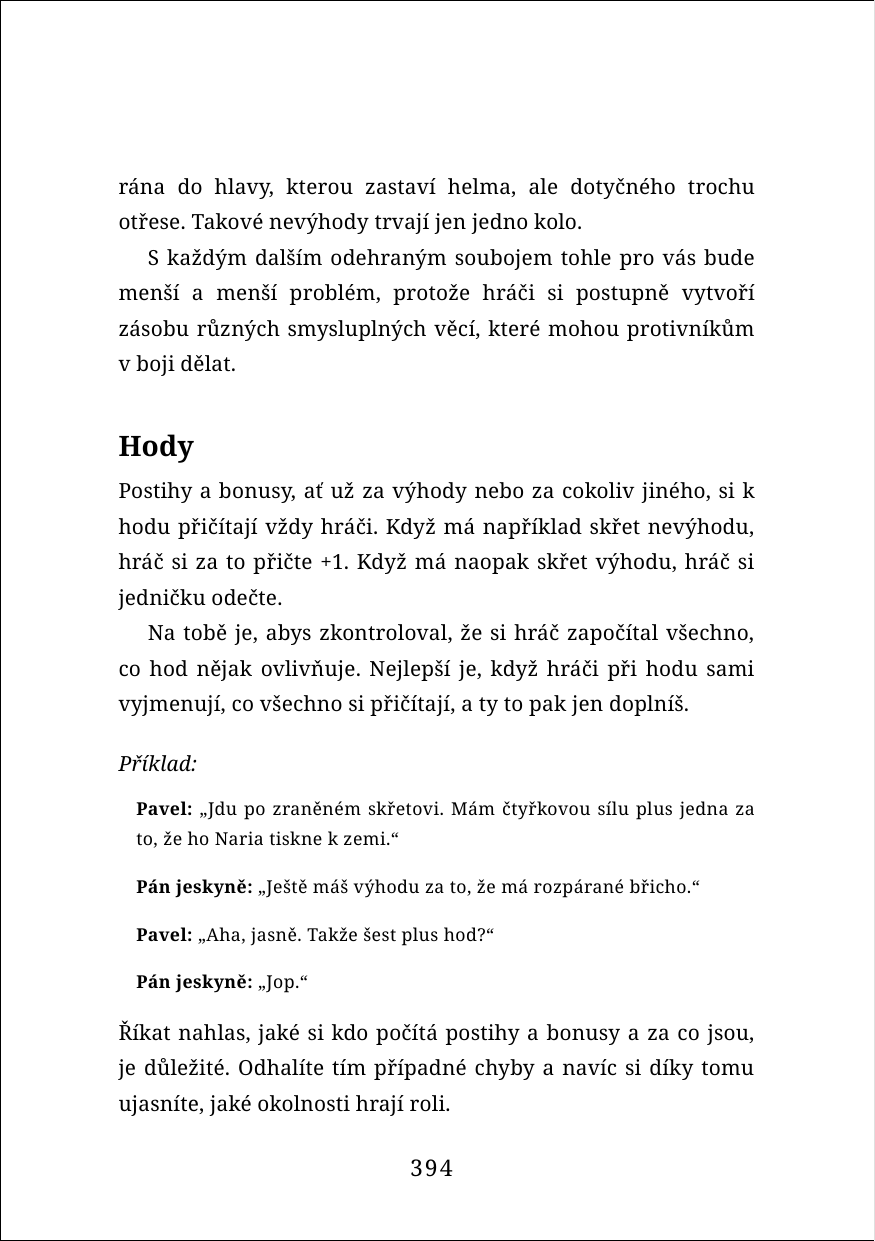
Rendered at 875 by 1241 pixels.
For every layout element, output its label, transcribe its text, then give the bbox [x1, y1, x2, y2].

text Příklad: [118, 749, 756, 777]
text Říkat nahlas, jaké si kdo počítá postihy a bonusy a za co jsou, je důležité. Odhalíte tím případné chyby a navíc si díky tomu ujasníte, jaké okolnosti hrají roli. [118, 1018, 756, 1117]
text Pán jeskyně: „Ještě máš výhodu za to, že má rozpárané břicho.“ [136, 874, 756, 898]
text Postihy a bonusy, ať už za výhody nebo za cokoliv jiného, si k hodu přičítají vždy hráči. Když má například skřet nevýhodu, hráč si za to přičte +1. Když má naopak skřet výhodu, hráč si jedničku odečte. Na tobě je, abys zkontroloval, že si hráč započítal všechno, co hod nějak ovlivňuje. Nejlepší je, když hráči při hodu sami vyjmenují, co všechno si přičítají, a ty to pak jen doplníš. [118, 476, 756, 718]
subtitle Hody [118, 426, 756, 464]
text Pavel: „Aha, jasně. Takže šest plus hod?“ [136, 922, 756, 946]
text Pán jeskyně: „Jop.“ [136, 970, 756, 994]
text rána do hlavy, kterou zastaví helma, ale dotyčného trochu otřese. Takové nevýhody trvají jen jedno kolo. S každým dalším odehraným soubojem tohle pro vás bude menší a menší problém, protože hráči si postupně vytvoří zásobu různých smysluplných věcí, které mohou protivníkům v boji dělat. [118, 172, 756, 378]
text Pavel: „Jdu po zraněném skřetovi. Mám čtyřkovou sílu plus jedna za to, že ho Naria tiskne k zemi.“ [136, 796, 756, 850]
